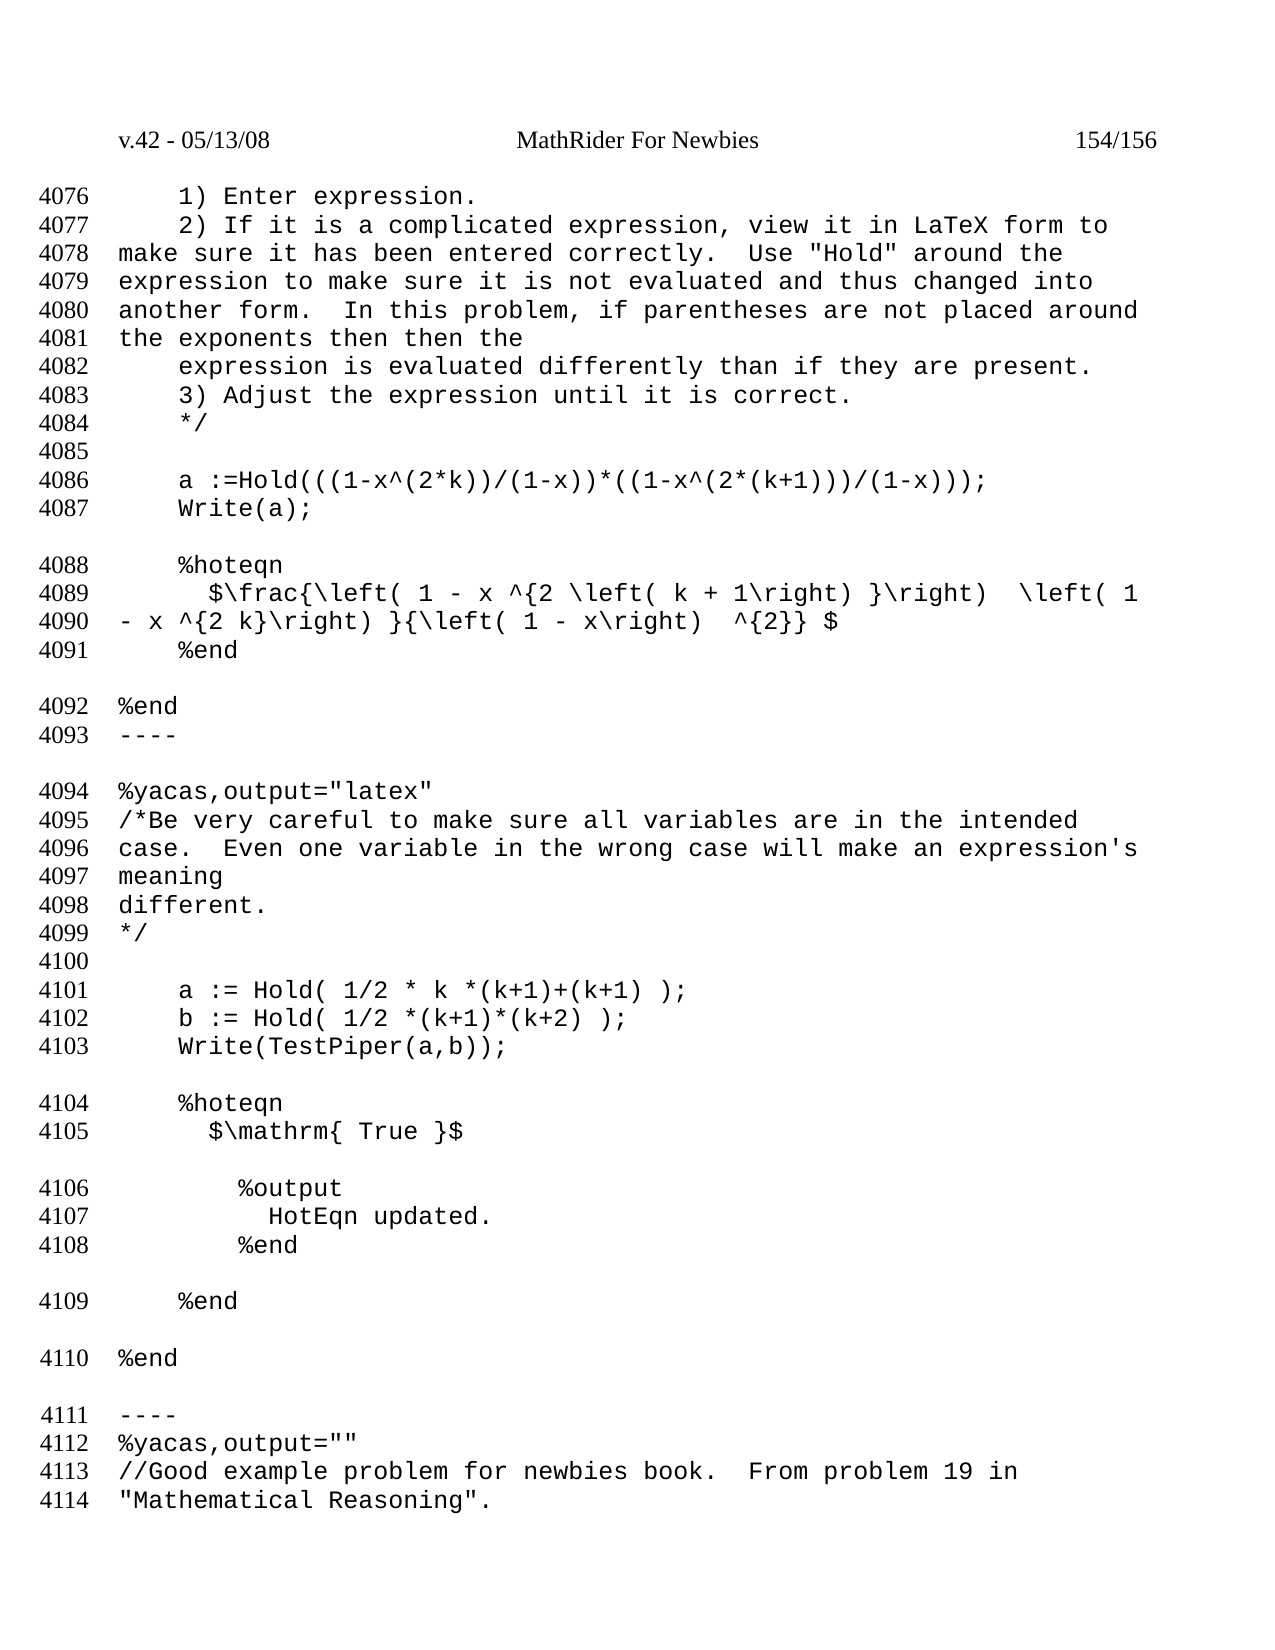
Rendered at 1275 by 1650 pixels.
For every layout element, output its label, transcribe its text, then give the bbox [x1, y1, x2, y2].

text //Good example problem for newbies book. From problem 19 in "Mathematical Reasoning". [118, 1459, 1157, 1516]
text %yacas,output="latex" [118, 779, 1157, 807]
text ---- [118, 722, 1157, 751]
text %end [118, 1232, 1157, 1261]
text b := Hold( 1/2 *(k+1)*(k+2) ); [118, 1006, 1157, 1034]
text */ [118, 921, 1157, 949]
text case. Even one variable in the wrong case will make an expression's meaning [118, 836, 1157, 892]
text Write(a); [118, 496, 1157, 524]
text HotEqn updated. [118, 1204, 1157, 1232]
text 1) Enter expression. [118, 184, 1157, 212]
text %output [118, 1176, 1157, 1204]
text %hoteqn [118, 552, 1157, 581]
text %end [118, 694, 1157, 722]
text */ [118, 411, 1157, 439]
text ---- [118, 1402, 1157, 1431]
text %yacas,output="" [118, 1431, 1157, 1459]
text expression is evaluated differently than if they are present. [118, 354, 1157, 382]
text /*Be very careful to make sure all variables are in the intended [118, 807, 1157, 836]
text %end [118, 637, 1157, 666]
text $\frac{\left( 1 - x ^{2 \left( k + 1\right) }\right) \left( 1 - x ^{2 k}\right) }{\left( 1 - x\right) ^{2}} $ [118, 581, 1157, 637]
text 2) If it is a complicated expression, view it in LaTeX form to make sure it has been entered correctly. Use "Hold" around the expression to make sure it is not evaluated and thus changed into another form. In this problem, if parentheses are not placed around the exponents then then the [118, 212, 1157, 354]
text Write(TestPiper(a,b)); [118, 1034, 1157, 1062]
text $\mathrm{ True }$ [118, 1119, 1157, 1147]
text 3) Adjust the expression until it is correct. [118, 382, 1157, 411]
text different. [118, 892, 1157, 921]
text %end [118, 1346, 1157, 1374]
text a :=Hold(((1-x^(2*k))/(1-x))*((1-x^(2*(k+1)))/(1-x))); [118, 467, 1157, 496]
text %hoteqn [118, 1091, 1157, 1119]
text a := Hold( 1/2 * k *(k+1)+(k+1) ); [118, 977, 1157, 1006]
text %end [118, 1289, 1157, 1317]
